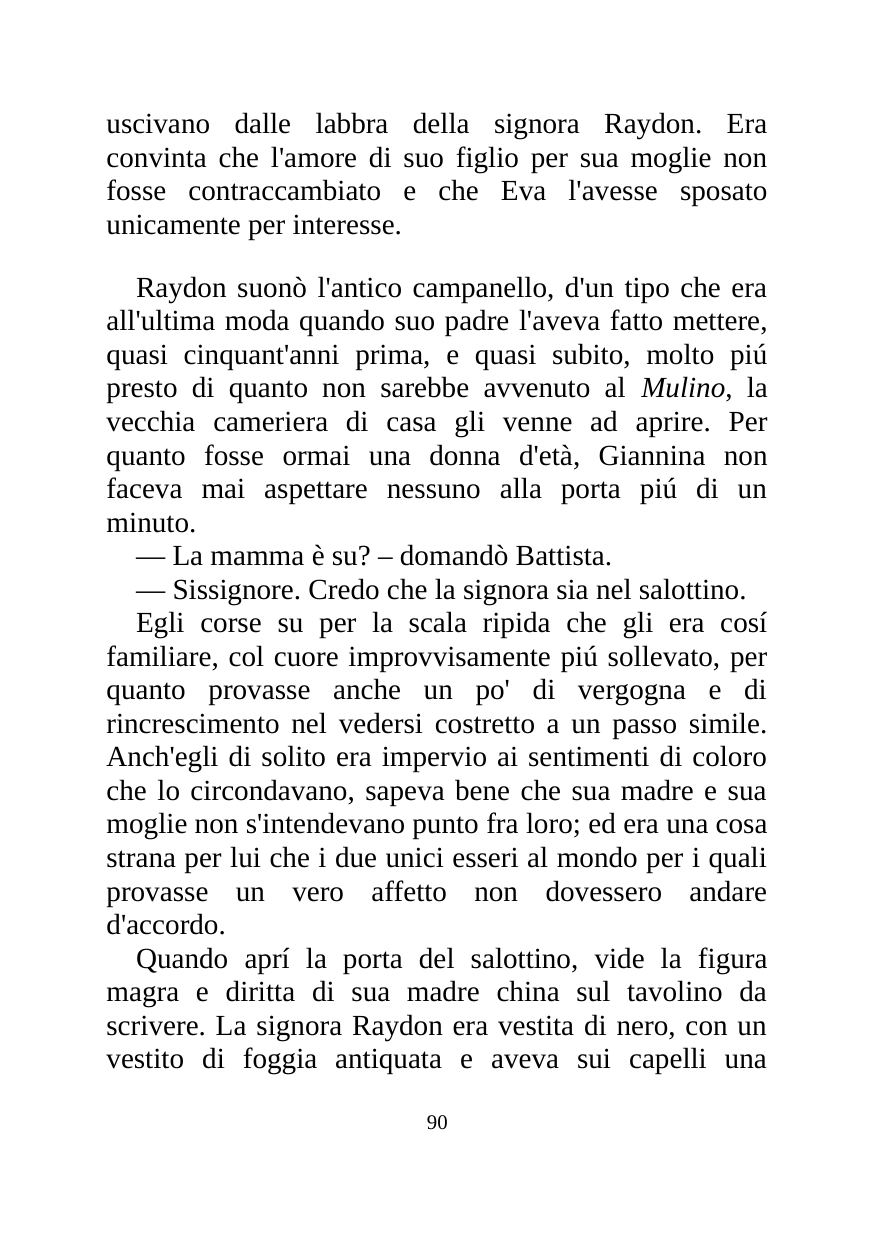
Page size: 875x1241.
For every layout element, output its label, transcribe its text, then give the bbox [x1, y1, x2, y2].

text Raydon suonò l'antico campanello, d'un tipo che era all'ultima moda quando suo padre l'aveva fatto mettere, quasi cinquant'anni prima, e quasi subito, molto piú presto di quanto non sarebbe avvenuto al Mulino, la vecchia cameriera di casa gli venne ad aprire. Per quanto fosse ormai una donna d'età, Giannina non faceva mai aspettare nessuno alla porta piú di un minuto. [106, 270, 768, 538]
text Quando aprí la porta del salottino, vide la figura magra e diritta di sua madre china sul tavolino da scrivere. La signora Raydon era vestita di nero, con un vestito di foggia antiquata e aveva sui capelli una [106, 941, 768, 1075]
text — Sissignore. Credo che la signora sia nel salottino. [106, 572, 768, 605]
text — La mamma è su? – domandò Battista. [106, 538, 768, 572]
text Egli corse su per la scala ripida che gli era cosí familiare, col cuore improvvisamente piú sollevato, per quanto provasse anche un po' di vergogna e di rincrescimento nel vedersi costretto a un passo simile. Anch'egli di solito era impervio ai sentimenti di coloro che lo circondavano, sapeva bene che sua madre e sua moglie non s'intendevano punto fra loro; ed era una cosa strana per lui che i due unici esseri al mondo per i quali provasse un vero affetto non dovessero andare d'accordo. [106, 605, 768, 941]
text uscivano dalle labbra della signora Raydon. Era convinta che l'amore di suo figlio per sua moglie non fosse contraccambiato e che Eva l'avesse sposato unicamente per interesse. [106, 106, 768, 240]
